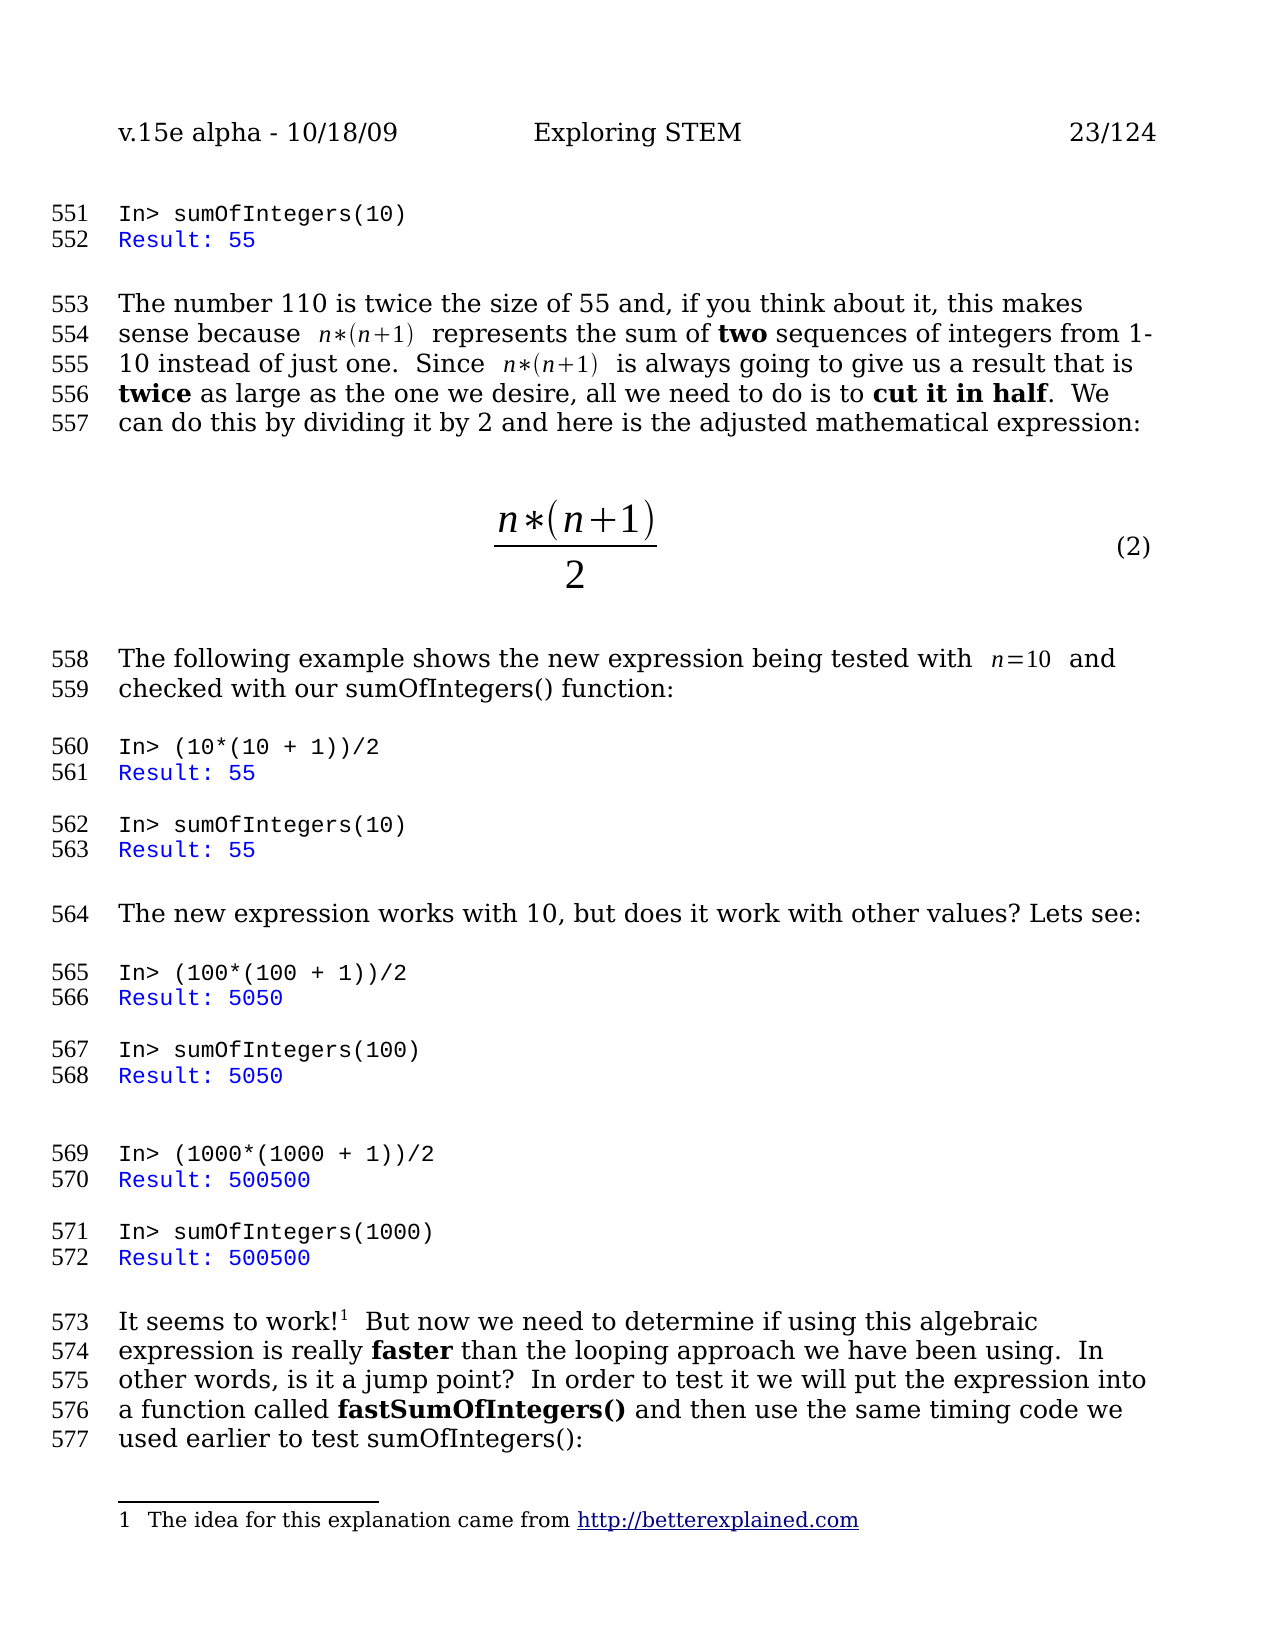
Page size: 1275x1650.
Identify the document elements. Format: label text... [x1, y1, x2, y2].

text The new expression works with 10, but does it work with other values? Lets see: [118, 900, 1157, 929]
text Result: 55 [118, 761, 1157, 787]
text Result: 5050 [118, 987, 1157, 1013]
text In> sumOfIntegers(10) [118, 813, 1157, 839]
text In> sumOfIntegers(10) [118, 203, 1157, 229]
text Result: 5050 [118, 1064, 1157, 1091]
text The number 110 is twice the size of 55 and, if you think about it, this makes sense becauserepresents the sum of two sequences of integers from 1-10 instead of just one. Sinceis always going to give us a result that is twice as large as the one we desire, all we need to do is to cut it in half. We can do this by dividing it by 2 and here is the adjusted mathematical expression: [118, 289, 1157, 437]
text Result: 55 [118, 229, 1157, 254]
text In> (1000*(1000 + 1))/2 [118, 1142, 1157, 1168]
text The idea for this explanation came from http://betterexplained.com [118, 1508, 1157, 1532]
text The following example shows the new expression being tested withand checked with our sumOfIntegers() function: [118, 644, 1157, 703]
text In> sumOfIntegers(100) [118, 1039, 1157, 1064]
table_header (2) [1041, 488, 1157, 606]
text In> sumOfIntegers(1000) [118, 1220, 1157, 1246]
text Result: 500500 [118, 1168, 1157, 1194]
text In> (100*(100 + 1))/2 [118, 961, 1157, 987]
text It seems to work! But now we need to determine if using this algebraic expression is really faster than the looping approach we have been using. In other words, is it a jump point? In order to test it we will put the expression into a function called fastSumOfIntegers() and then use the same timing code we used earlier to test sumOfIntegers(): [118, 1307, 1157, 1453]
text Result: 55 [118, 839, 1157, 865]
text In> (10*(10 + 1))/2 [118, 735, 1157, 761]
text Result: 500500 [118, 1246, 1157, 1272]
table_header [118, 488, 1041, 606]
